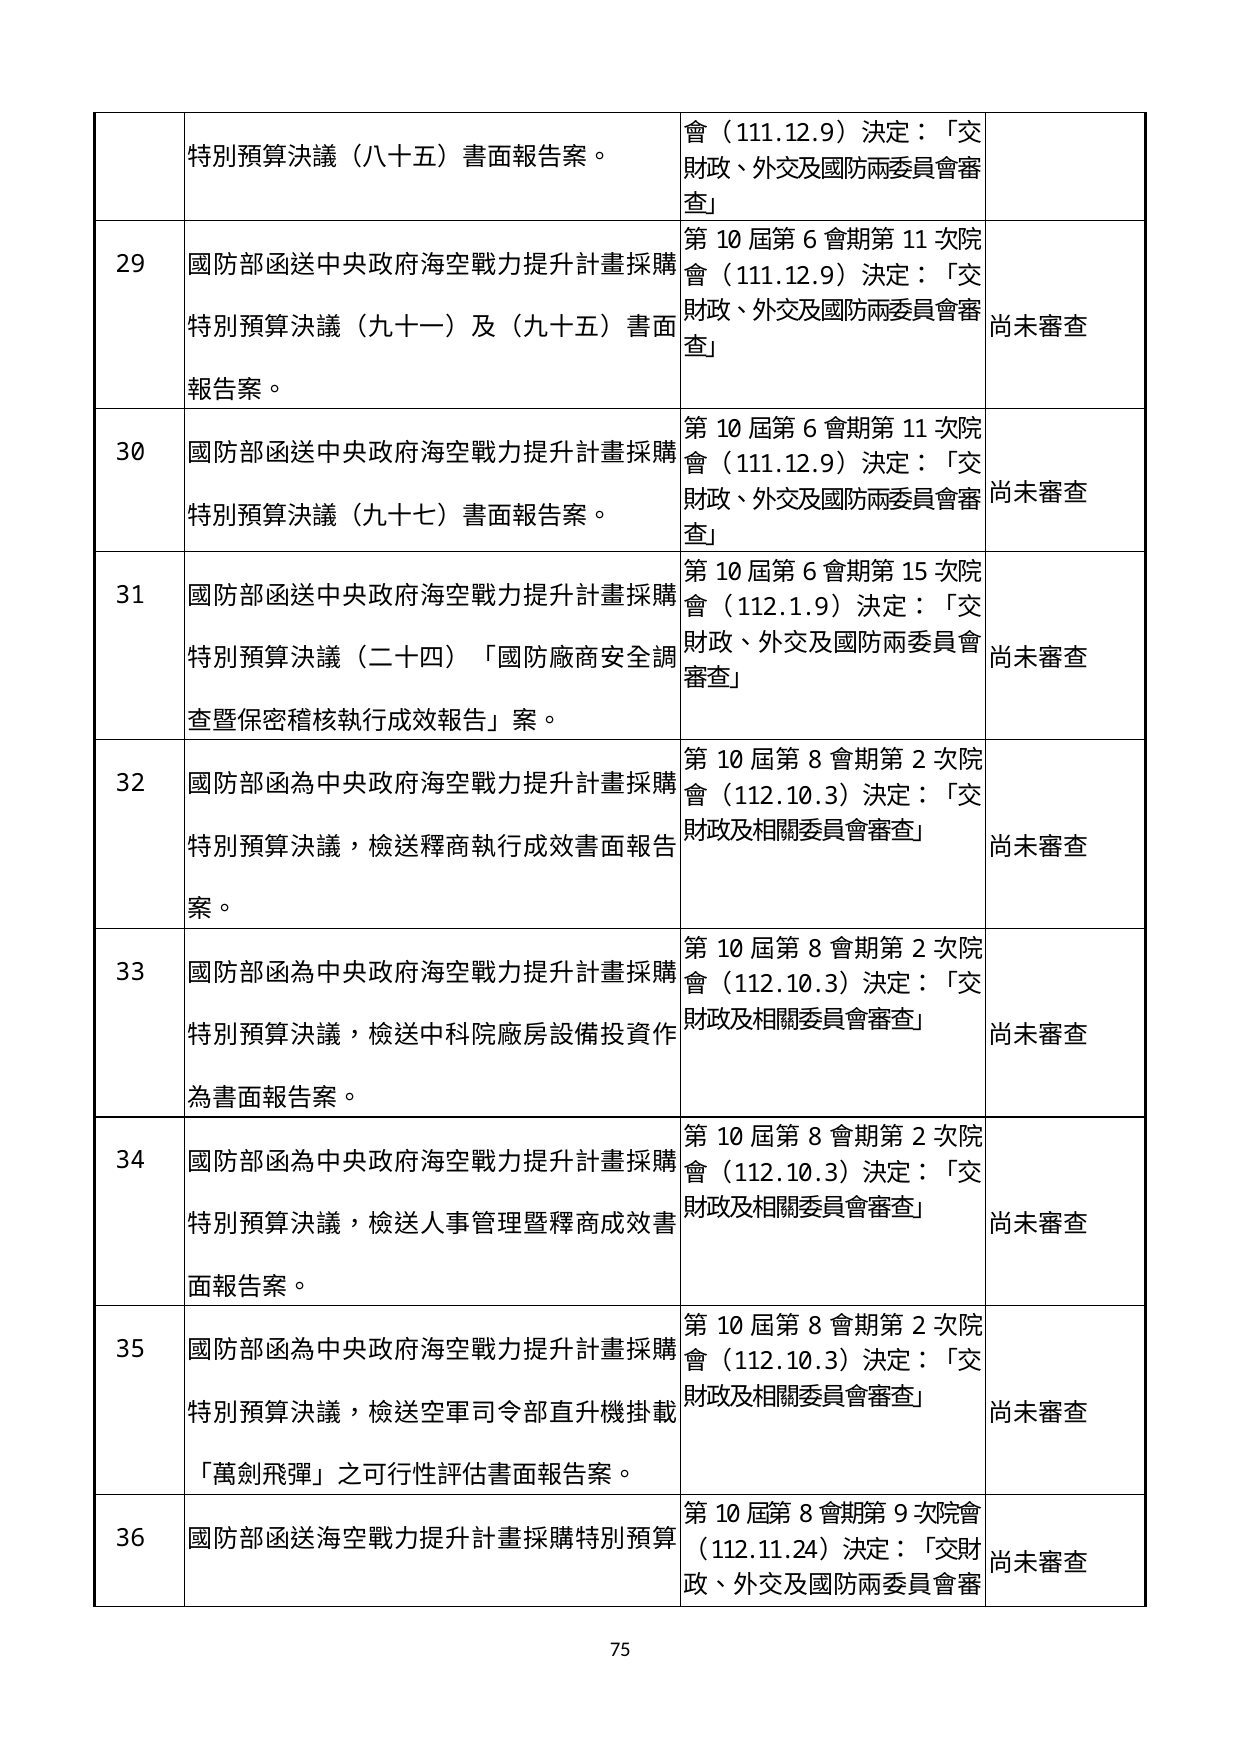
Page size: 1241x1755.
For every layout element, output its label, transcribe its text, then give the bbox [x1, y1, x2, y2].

table_cell 第10屆第8會期第9次院會（112.11.24）決定：「交財政、外交及國防兩委員會審 [681, 1495, 985, 1606]
table_cell 第10屆第8會期第2次院會（112.10.3）決定：「交財政及相關委員會審查」 [681, 740, 985, 928]
table_cell 尚未審查 [986, 552, 1144, 739]
table_cell [96, 552, 184, 739]
table_cell 第10屆第6會期第11次院會（111.12.9）決定：「交財政、外交及國防兩委員會審查」 [681, 409, 985, 551]
table_cell 第10屆第8會期第2次院會（112.10.3）決定：「交財政及相關委員會審查」 [681, 1118, 985, 1305]
table_cell [96, 113, 184, 219]
table_cell [96, 1118, 184, 1305]
table_cell [96, 1306, 184, 1493]
table_cell [96, 221, 184, 408]
table_cell 尚未審查 [986, 221, 1144, 408]
table_cell 國防部函為中央政府海空戰力提升計畫採購特別預算決議，檢送人事管理暨釋商成效書面報告案。 [185, 1118, 680, 1305]
table_cell 國防部函為中央政府海空戰力提升計畫採購特別預算決議，檢送釋商執行成效書面報告案。 [185, 740, 680, 928]
table_cell 尚未審查 [986, 929, 1144, 1116]
table_cell 第10屆第6會期第11次院會（111.12.9）決定：「交財政、外交及國防兩委員會審查」 [681, 221, 985, 408]
table_cell 國防部函為中央政府海空戰力提升計畫採購特別預算決議，檢送中科院廠房設備投資作為書面報告案。 [185, 929, 680, 1116]
table_cell [96, 740, 184, 928]
table_cell 第10屆第6會期第15次院會（112.1.9）決定：「交財政、外交及國防兩委員會審查」 [681, 552, 985, 739]
table_cell 尚未審查 [986, 1495, 1144, 1606]
table_cell 尚未審查 [986, 740, 1144, 928]
table_cell 特別預算決議（八十五）書面報告案。 [185, 113, 680, 219]
table_cell [986, 113, 1144, 219]
table_cell 尚未審查 [986, 1306, 1144, 1493]
table_cell 國防部函為中央政府海空戰力提升計畫採購特別預算決議，檢送空軍司令部直升機掛載「萬劍飛彈」之可行性評估書面報告案。 [185, 1306, 680, 1493]
table_cell [96, 409, 184, 551]
table_cell 尚未審查 [986, 409, 1144, 551]
table_cell 國防部函送中央政府海空戰力提升計畫採購特別預算決議（九十七）書面報告案。 [185, 409, 680, 551]
table_cell 國防部函送中央政府海空戰力提升計畫採購特別預算決議（二十四）「國防廠商安全調查暨保密稽核執行成效報告」案。 [185, 552, 680, 739]
table_cell 尚未審查 [986, 1118, 1144, 1305]
table_cell 第10屆第8會期第2次院會（112.10.3）決定：「交財政及相關委員會審查」 [681, 929, 985, 1116]
table_cell 會（111.12.9）決定：「交財政、外交及國防兩委員會審查」 [681, 113, 985, 219]
table_cell [96, 929, 184, 1116]
table_cell [96, 1495, 184, 1606]
table_cell 國防部函送海空戰力提升計畫採購特別預算 [185, 1495, 680, 1606]
table_cell 第10屆第8會期第2次院會（112.10.3）決定：「交財政及相關委員會審查」 [681, 1306, 985, 1493]
table_cell 國防部函送中央政府海空戰力提升計畫採購特別預算決議（九十一）及（九十五）書面報告案。 [185, 221, 680, 408]
